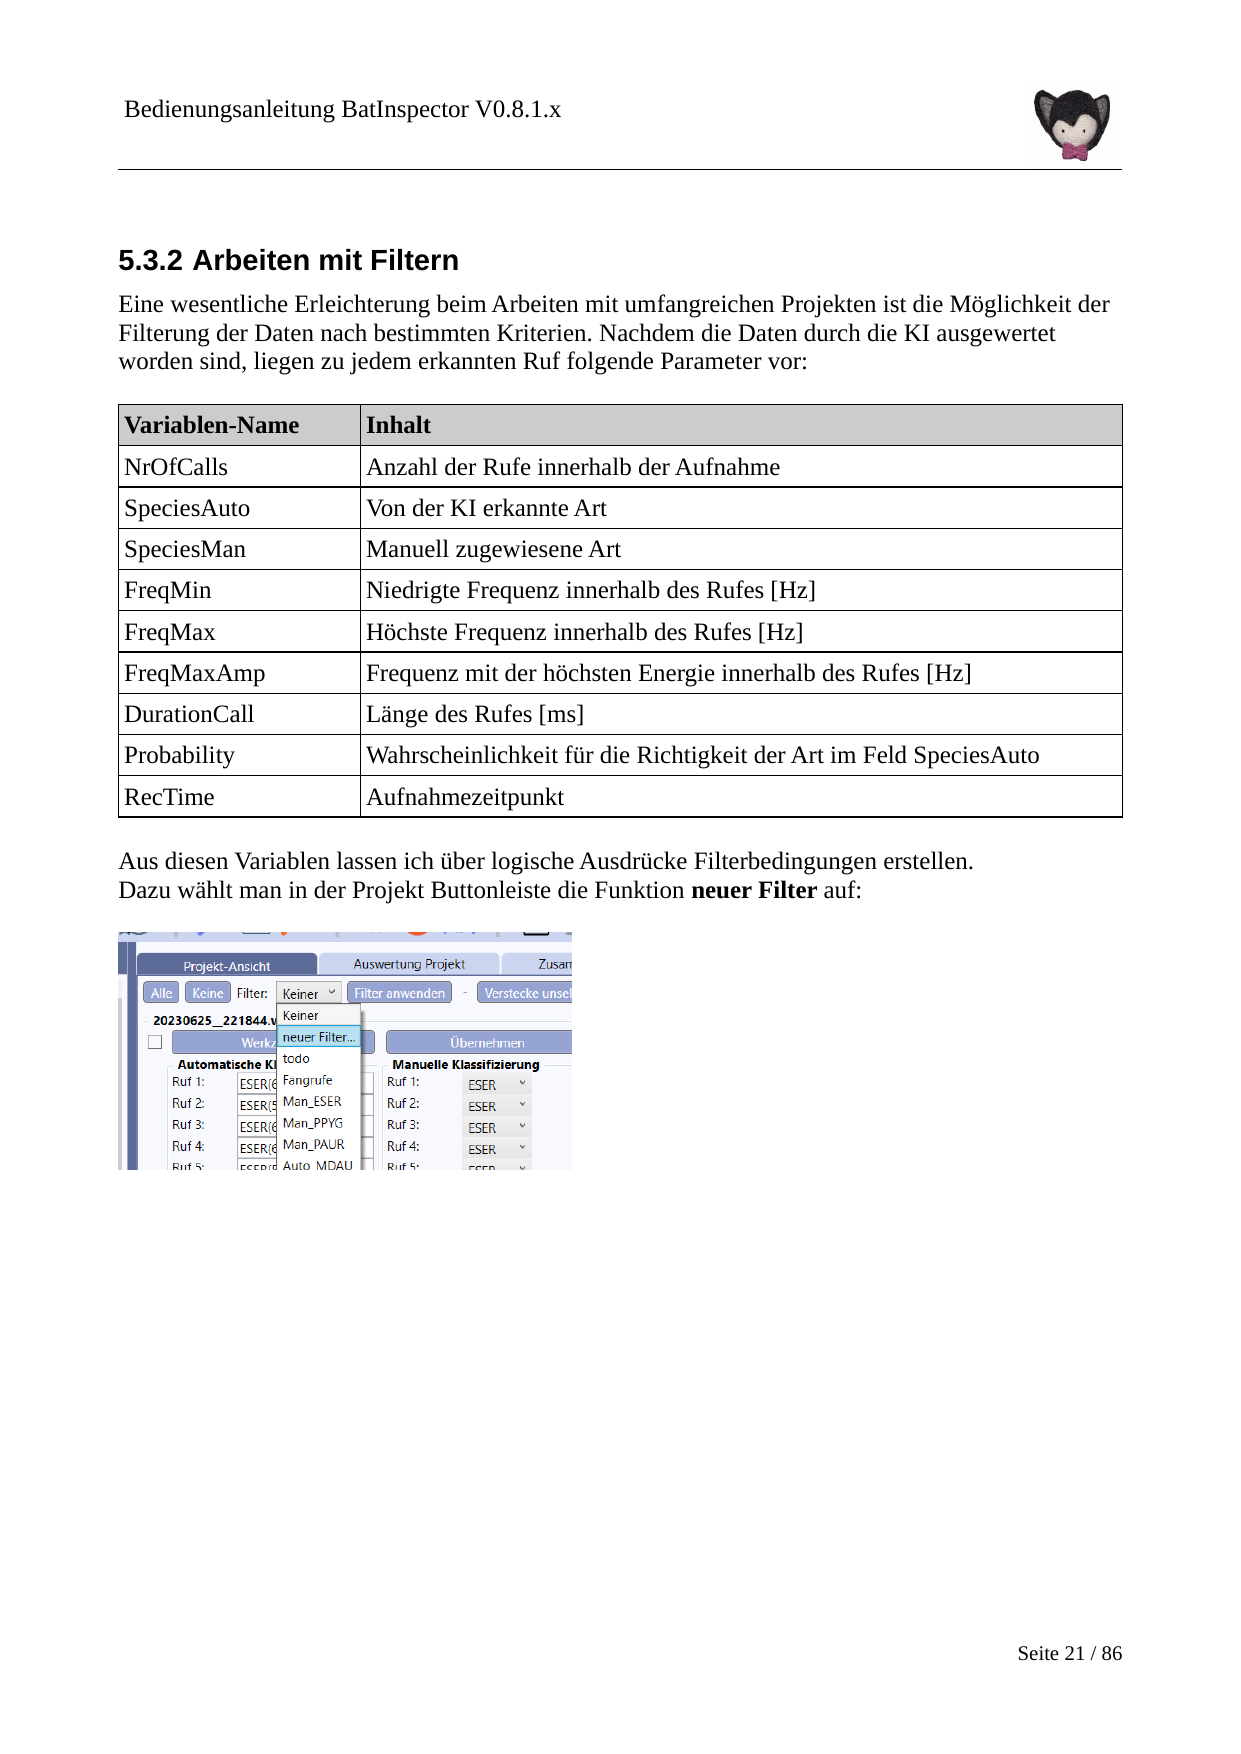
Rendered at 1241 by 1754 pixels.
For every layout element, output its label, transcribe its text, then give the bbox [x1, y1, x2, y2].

table_cell RecTime [119, 776, 360, 816]
table_cell Von der KI erkannte Art [361, 488, 1122, 528]
text Aus diesen Variablen lassen ich über logische Ausdrücke Filterbedingungen erstellen. [118, 846, 1122, 875]
table_cell Höchste Frequenz innerhalb des Rufes [Hz] [361, 611, 1122, 651]
table_cell SpeciesMan [119, 529, 360, 569]
table_cell Frequenz mit der höchsten Energie innerhalb des Rufes [Hz] [361, 653, 1122, 693]
table_cell Probability [119, 735, 360, 775]
table_cell FreqMin [119, 570, 360, 610]
text Eine wesentliche Erleichterung beim Arbeiten mit umfangreichen Projekten ist die Möglichkeit der Filterung der Daten nach bestimmten Kriterien. Nachdem die Daten durch die KI ausgewertet worden sind, liegen zu jedem erkannten Ruf folgende Parameter vor: [118, 289, 1122, 375]
table_header Variablen-Name [119, 405, 360, 445]
table_cell Wahrscheinlichkeit für die Richtigkeit der Art im Feld SpeciesAuto [361, 735, 1122, 775]
table_header Inhalt [361, 405, 1122, 445]
picture [1030, 80, 1119, 169]
table_cell SpeciesAuto [119, 488, 360, 528]
table_cell Niedrigte Frequenz innerhalb des Rufes [Hz] [361, 570, 1122, 610]
subtitle Arbeiten mit Filtern [118, 243, 1122, 276]
text Dazu wählt man in der Projekt Buttonleiste die Funktion neuer Filter auf: [118, 875, 1122, 904]
picture [118, 932, 572, 1170]
table_cell DurationCall [119, 694, 360, 734]
table_cell Manuell zugewiesene Art [361, 529, 1122, 569]
table_cell Länge des Rufes [ms] [361, 694, 1122, 734]
table_cell FreqMaxAmp [119, 653, 360, 693]
table_cell NrOfCalls [119, 446, 360, 486]
table_cell Aufnahmezeitpunkt [361, 776, 1122, 816]
table_cell Anzahl der Rufe innerhalb der Aufnahme [361, 446, 1122, 486]
table_cell FreqMax [119, 611, 360, 651]
